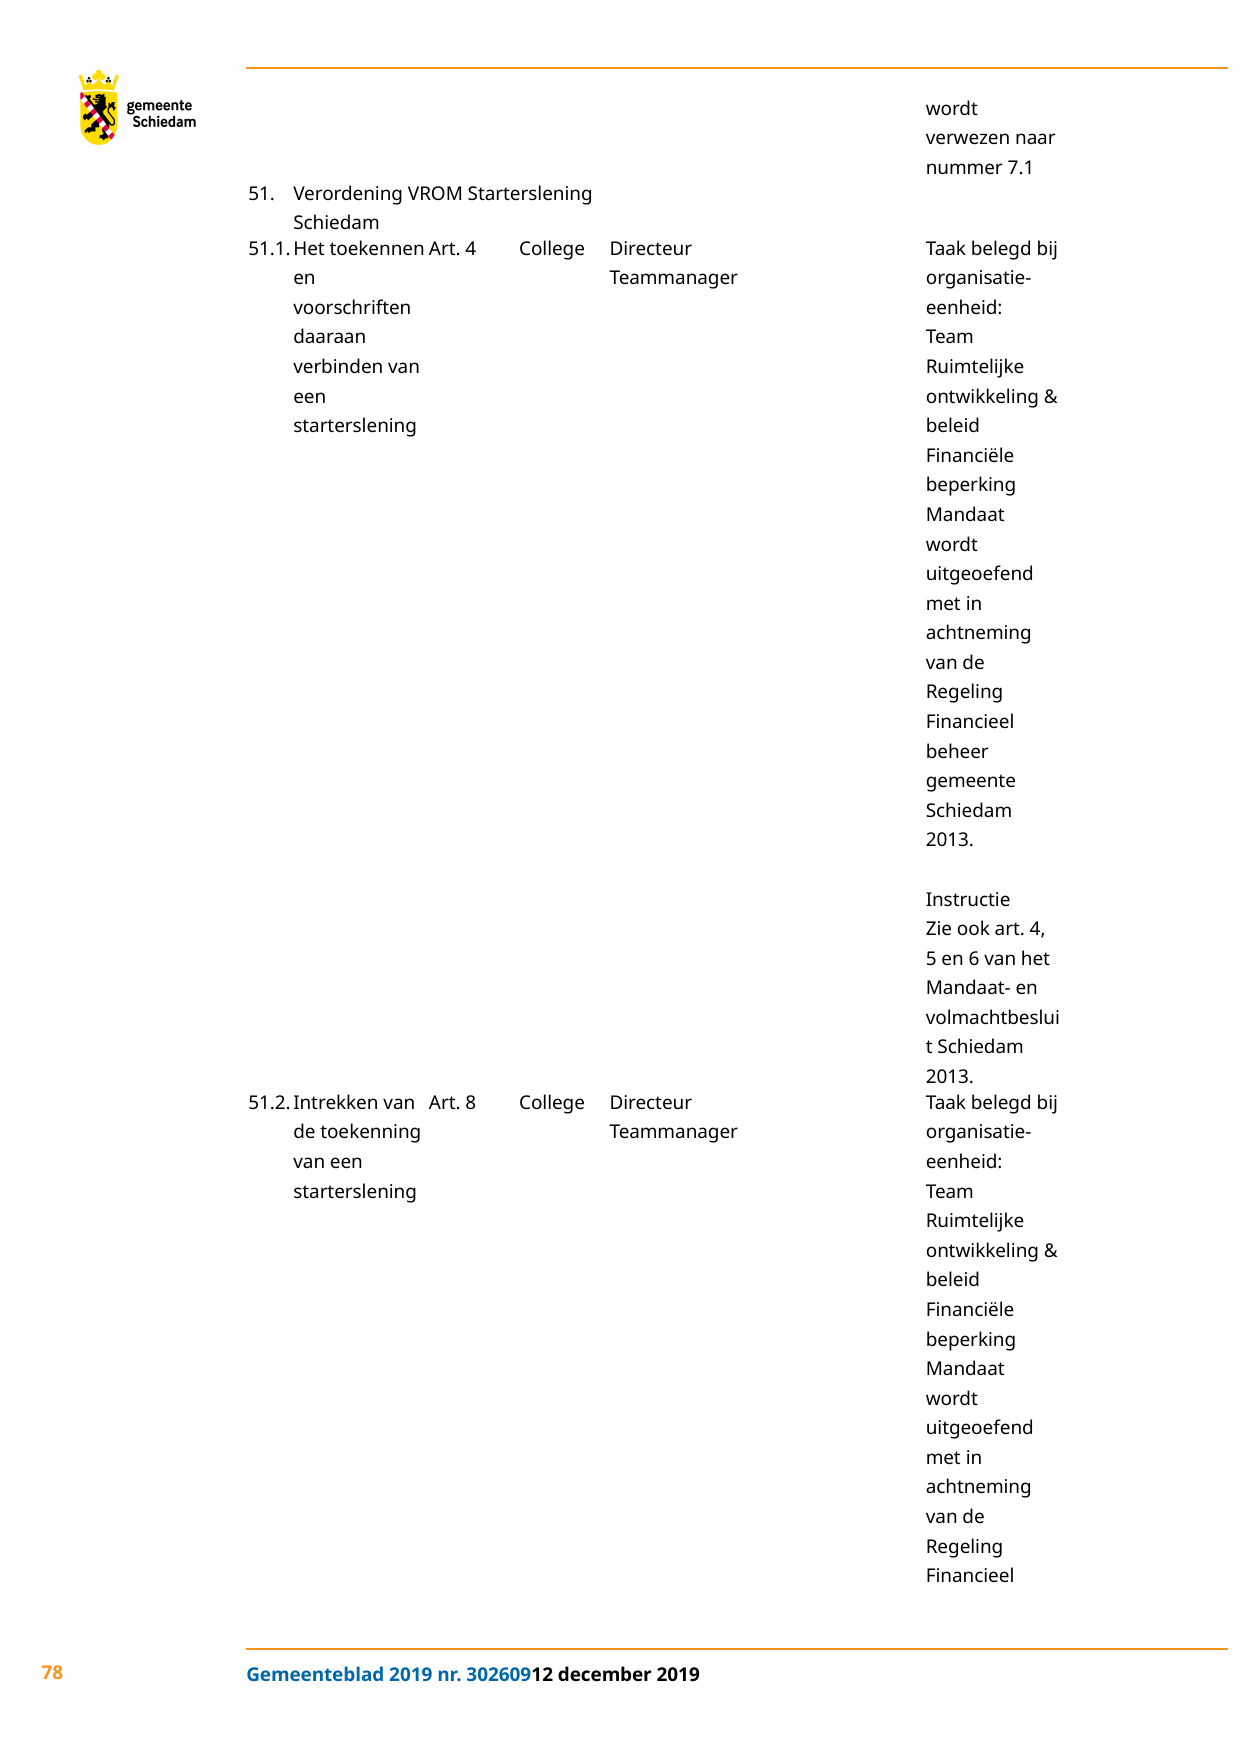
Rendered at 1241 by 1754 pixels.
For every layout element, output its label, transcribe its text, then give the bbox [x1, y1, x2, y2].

table_cell Taak belegd bij organisatie-eenheid: Team Ruimtelijke ontwikkeling & beleid Financiële beperking Mandaat wordt uitgeoefend met in achtneming van de Regeling Financieel beheer gemeente Schiedam 2013. Instructie Zie ook art. 4, 5 en 6 van het Mandaat- en volmachtbesluit Schiedam 2013. [926, 235, 1061, 1089]
table_cell Het toekennen en voorschriften daaraan verbinden van een starterslening [293, 235, 429, 1089]
table_cell Directeur Teammanager [609, 1089, 790, 1588]
table_cell [248, 95, 293, 180]
table_cell College [519, 235, 609, 1089]
table_cell [790, 235, 926, 1089]
table_cell [609, 95, 790, 180]
table_cell Verordening VROM Starterslening Schiedam [293, 180, 654, 235]
table_cell [790, 1089, 926, 1588]
table_cell [790, 95, 926, 180]
table_cell College [519, 1089, 609, 1588]
table_cell [293, 95, 429, 180]
table_cell 51. [248, 180, 293, 235]
table_cell 51.1. [248, 235, 293, 1089]
table_cell [835, 180, 971, 235]
table_cell Intrekken van de toekenning van een starterslening [293, 1089, 429, 1588]
table_cell Directeur Teammanager [609, 235, 790, 1089]
table_cell [971, 180, 1106, 235]
table_cell [429, 95, 519, 180]
table_cell Art. 8 [429, 1089, 519, 1588]
table_cell [700, 180, 835, 235]
table_cell [519, 95, 609, 180]
table_cell Taak belegd bij organisatie-eenheid: Team Ruimtelijke ontwikkeling & beleid Financiële beperking Mandaat wordt uitgeoefend met in achtneming van de Regeling Financieel [926, 1089, 1061, 1588]
table_cell 51.2. [248, 1089, 293, 1588]
table_cell [655, 180, 700, 235]
picture [41, 47, 231, 172]
table_cell wordt verwezen naar nummer 7.1 [926, 95, 1061, 180]
table_cell Art. 4 [429, 235, 519, 1089]
